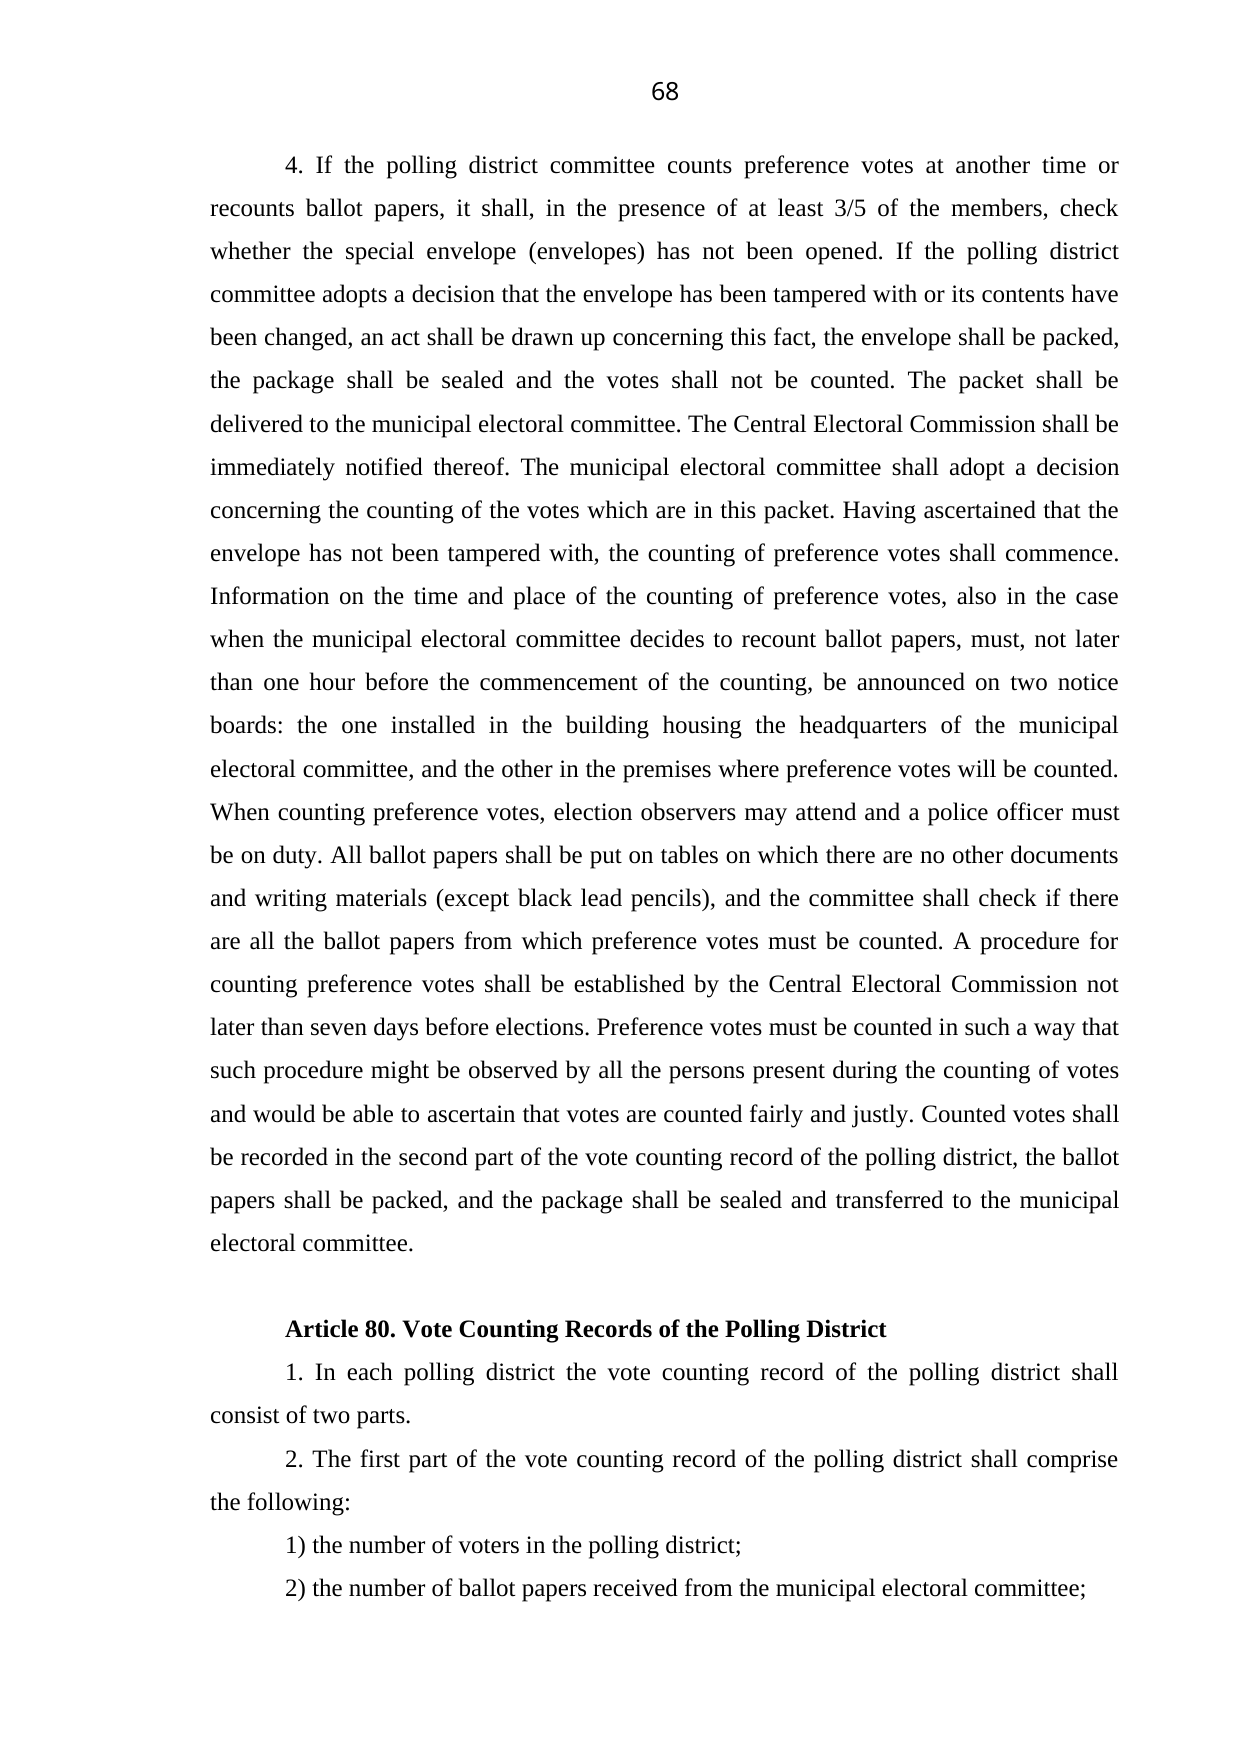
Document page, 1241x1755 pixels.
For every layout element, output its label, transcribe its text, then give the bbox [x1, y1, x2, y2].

text 2. The first part of the vote counting record of the polling district shall comprise the following: [210, 1444, 1120, 1516]
text 1. In each polling district the vote counting record of the polling district shall consist of two parts. [210, 1357, 1120, 1429]
text 1) the number of voters in the polling district; [210, 1530, 1120, 1559]
text Article 80. Vote Counting Records of the Polling District [210, 1314, 1120, 1343]
text 2) the number of ballot papers received from the municipal electoral committee; [210, 1573, 1120, 1602]
text 4. If the polling district committee counts preference votes at another time or recounts ballot papers, it shall, in the presence of at least 3/5 of the members, check whether the special envelope (envelopes) has not been opened. If the polling district committee adopts a decision that the envelope has been tampered with or its contents have been changed, an act shall be drawn up concerning this fact, the envelope shall be packed, the package shall be sealed and the votes shall not be counted. The packet shall be delivered to the municipal electoral committee. The Central Electoral Commission shall be immediately notified thereof. The municipal electoral committee shall adopt a decision concerning the counting of the votes which are in this packet. Having ascertained that the envelope has not been tampered with, the counting of preference votes shall commence. Information on the time and place of the counting of preference votes, also in the case when the municipal electoral committee decides to recount ballot papers, must, not later than one hour before the commencement of the counting, be announced on two notice boards: the one installed in the building housing the headquarters of the municipal electoral committee, and the other in the premises where preference votes will be counted. When counting preference votes, election observers may attend and a police officer must be on duty. All ballot papers shall be put on tables on which there are no other documents and writing materials (except black lead pencils), and the committee shall check if there are all the ballot papers from which preference votes must be counted. A procedure for counting preference votes shall be established by the Central Electoral Commission not later than seven days before elections. Preference votes must be counted in such a way that such procedure might be observed by all the persons present during the counting of votes and would be able to ascertain that votes are counted fairly and justly. Counted votes shall be recorded in the second part of the vote counting record of the polling district, the ballot papers shall be packed, and the package shall be sealed and transferred to the municipal electoral committee. [210, 150, 1120, 1257]
